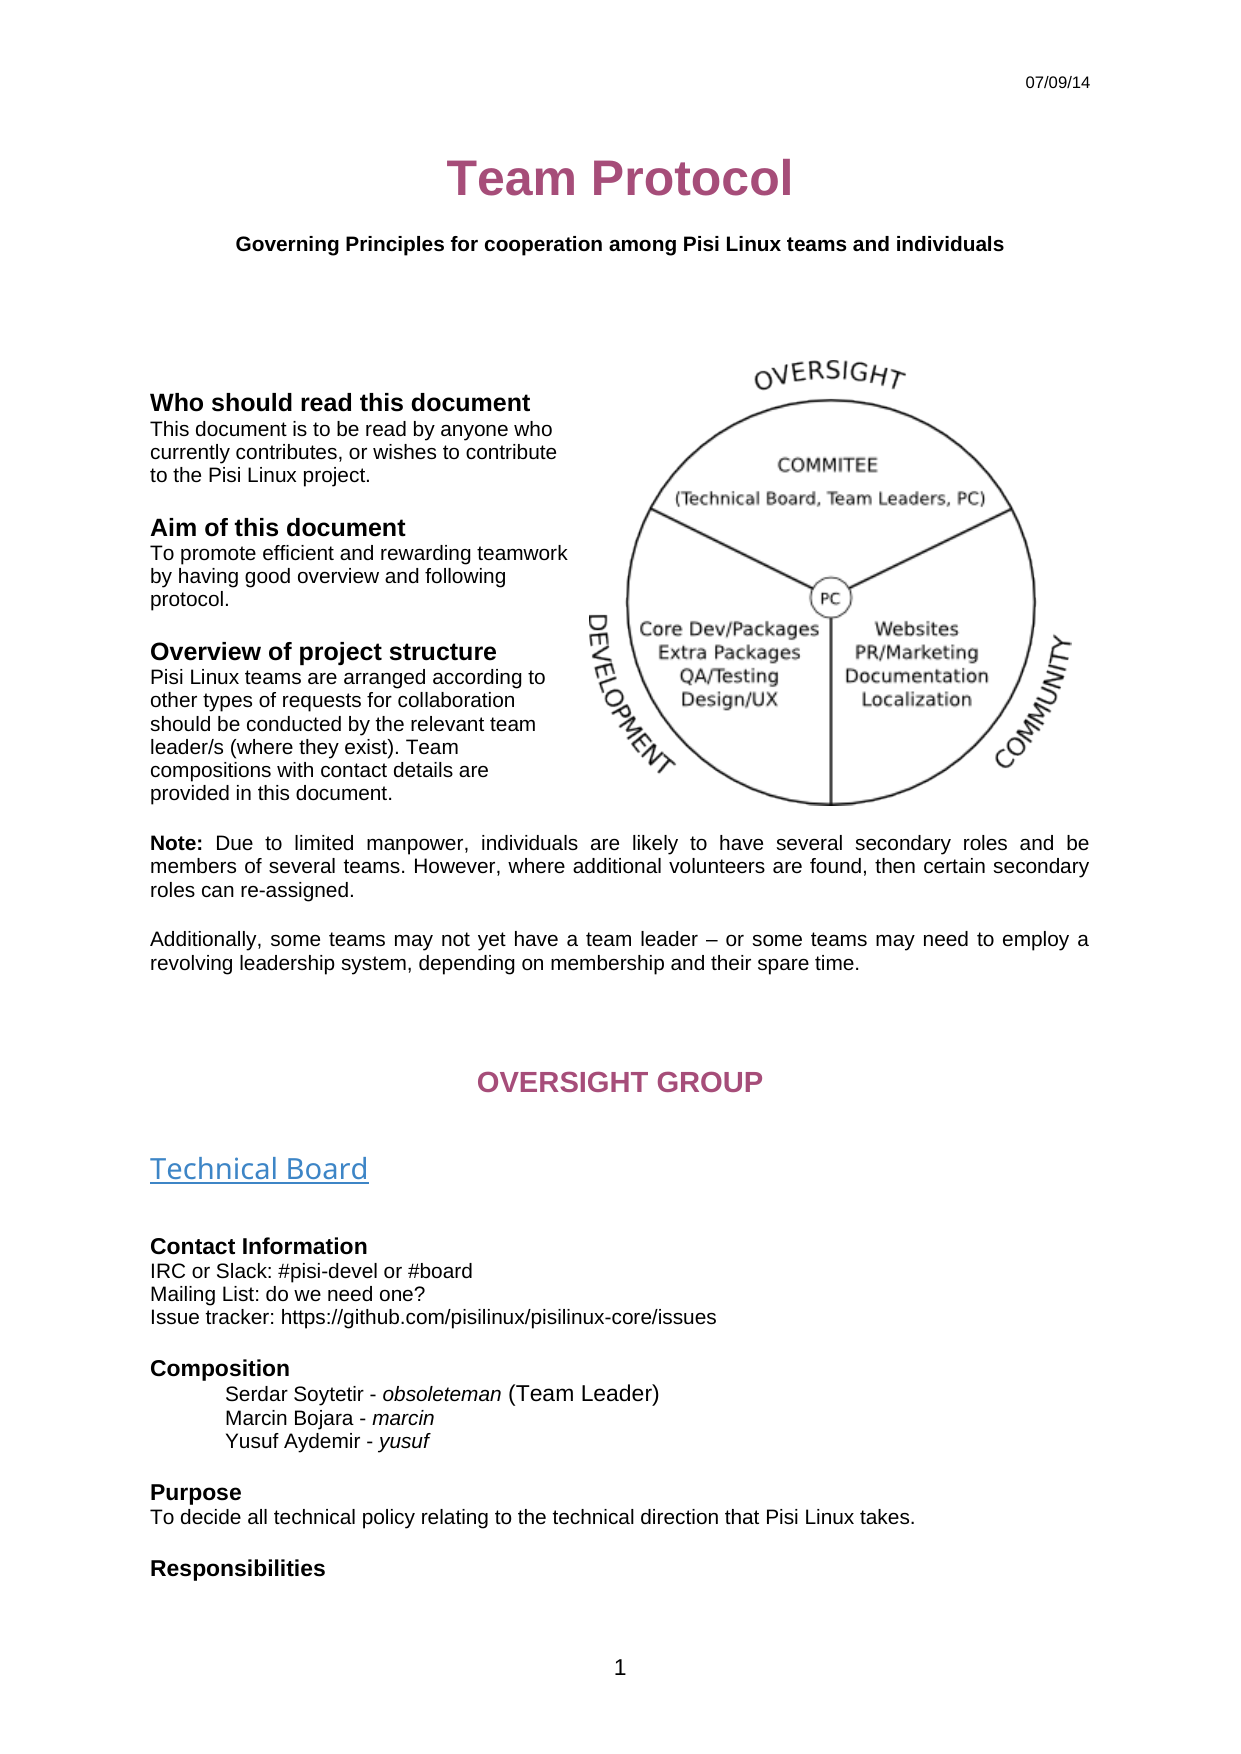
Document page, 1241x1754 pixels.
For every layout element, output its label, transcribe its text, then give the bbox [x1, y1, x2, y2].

text Note: Due to limited manpower, individuals are likely to have several secondary roles and be members of several teams. However, where additional volunteers are found, then certain secondary roles can re-assigned. [150, 832, 1090, 901]
text Serdar Soytetir - obsoleteman (Team Leader) [225, 1381, 1090, 1407]
text To promote efficient and rewarding teamwork by having good overview and following protocol. [150, 541, 589, 611]
text Composition [150, 1356, 1090, 1381]
text Issue tracker: https://github.com/pisilinux/pisilinux-core/issues [150, 1306, 1090, 1329]
text Additionally, some teams may not yet have a team leader – or some teams may need to employ a revolving leadership system, depending on membership and their spare time. [150, 928, 1090, 974]
text Responsibilities [150, 1555, 1090, 1581]
text Mailing List: do we need one? [150, 1282, 1090, 1306]
text Aim of this document [150, 513, 589, 541]
text IRC or Slack: #pisi-devel or #board [150, 1259, 1090, 1282]
text Who should read this document [150, 389, 589, 417]
text Overview of project structure [150, 638, 589, 666]
text Purpose [150, 1480, 1090, 1506]
text To decide all technical policy relating to the technical direction that Pisi Linux takes. [150, 1506, 1090, 1529]
text This document is to be read by anyone who currently contributes, or wishes to contribute to the Pisi Linux project. [150, 417, 589, 487]
text OVERSIGHT GROUP [150, 1066, 1090, 1099]
text Governing Principles for cooperation among Pisi Linux teams and individuals [150, 232, 1090, 256]
subtitle Technical Board [150, 1148, 1090, 1188]
text Contact Information [150, 1233, 1090, 1259]
picture [589, 360, 1072, 806]
text [1072, 513, 1090, 541]
text Team Protocol [150, 150, 1090, 206]
text Pisi Linux teams are arranged according to other types of requests for collaboration should be conducted by the relevant team leader/s (where they exist). Team compositions with contact details are provided in this document. [150, 666, 589, 805]
text Marcin Bojara - marcin [225, 1407, 1090, 1430]
text Yusuf Aydemir - yusuf [225, 1430, 1090, 1453]
